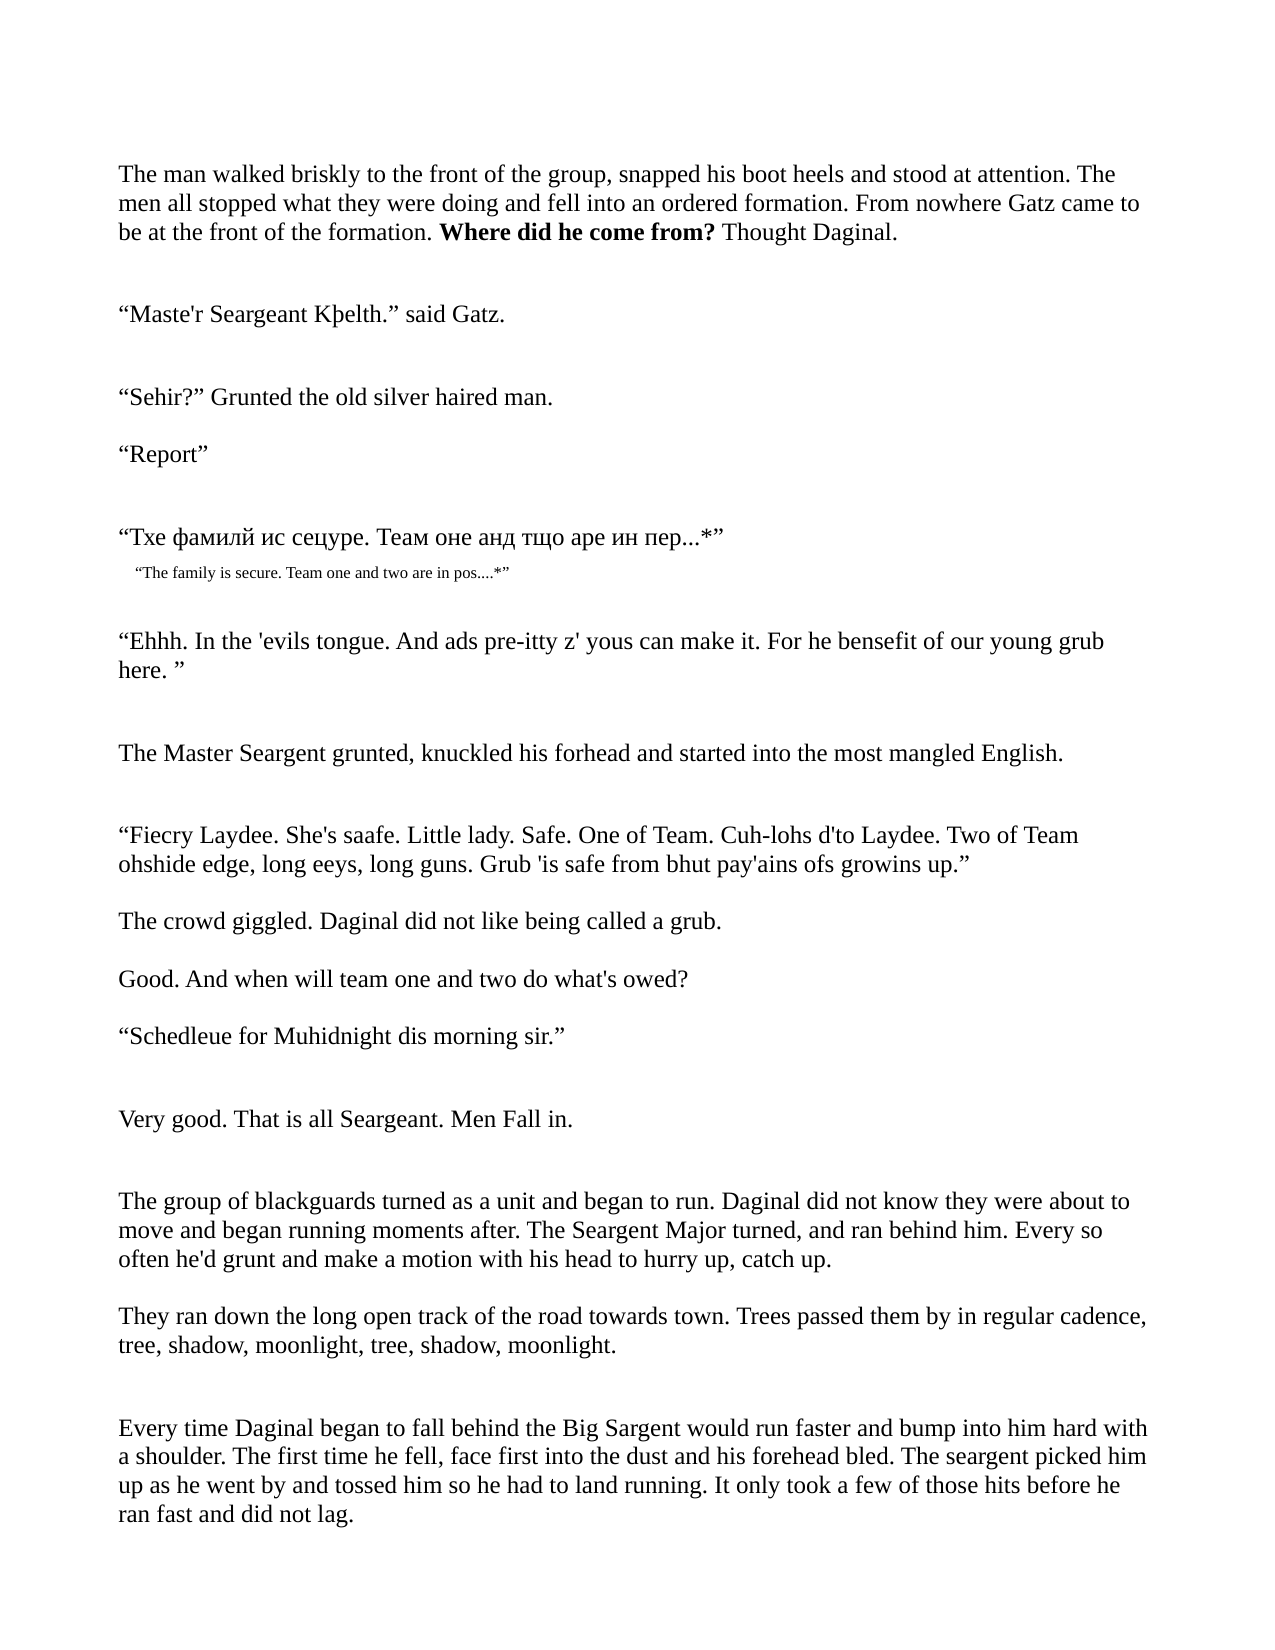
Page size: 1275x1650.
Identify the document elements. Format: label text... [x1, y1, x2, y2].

text “Sehir?” Grunted the old silver haired man. “Report” [118, 382, 1157, 468]
text The man walked briskly to the front of the group, snapped his boot heels and stood at attention. The men all stopped what they were doing and fell into an ordered formation. From nowhere Gatz came to be at the front of the formation. Where did he come from? Thought Daginal. [118, 159, 1157, 246]
text “Maste'r Seargeant Kþelth.” said Gatz. [118, 299, 1157, 328]
text Very good. That is all Seargeant. Men Fall in. [118, 1104, 1157, 1133]
text The group of blackguards turned as a unit and began to run. Daginal did not know they were about to move and began running moments after. The Seargent Major turned, and ran behind him. Every so often he'd grunt and make a motion with his head to hurry up, catch up. They ran down the long open track of the road towards town. Trees passed them by in regular cadence, tree, shadow, moonlight, tree, shadow, moonlight. [118, 1186, 1157, 1359]
text Every time Daginal began to fall behind the Big Sargent would run faster and bump into him hard with a shoulder. The first time he fell, face first into the dust and his forehead bled. The seargent picked him up as he went by and tossed him so he had to land running. It only took a few of those hits before he ran fast and did not lag. [118, 1413, 1157, 1528]
text “Тхе фамилй ис сецуре. Теам оне анд тщо аре ин пер...*” [118, 522, 1157, 551]
text “The family is secure. Team one and two are in pos....*” [118, 563, 1157, 582]
text “Ehhh. In the 'evils tongue. And ads pre-itty z' yous can make it. For he bensefit of our young grub here. ” [118, 626, 1157, 684]
text “Fiecry Laydee. She's saafe. Little lady. Safe. One of Team. Cuh-lohs d'to Laydee. Two of Team ohshide edge, long eeys, long guns. Grub 'is safe from bhut pay'ains ofs growins up.” The crowd giggled. Daginal did not like being called a grub. Good. And when will team one and two do what's owed? “Schedleue for Muhidnight dis morning sir.” [118, 820, 1157, 1050]
text The Master Seargent grunted, knuckled his forhead and started into the most mangled English. [118, 738, 1157, 766]
